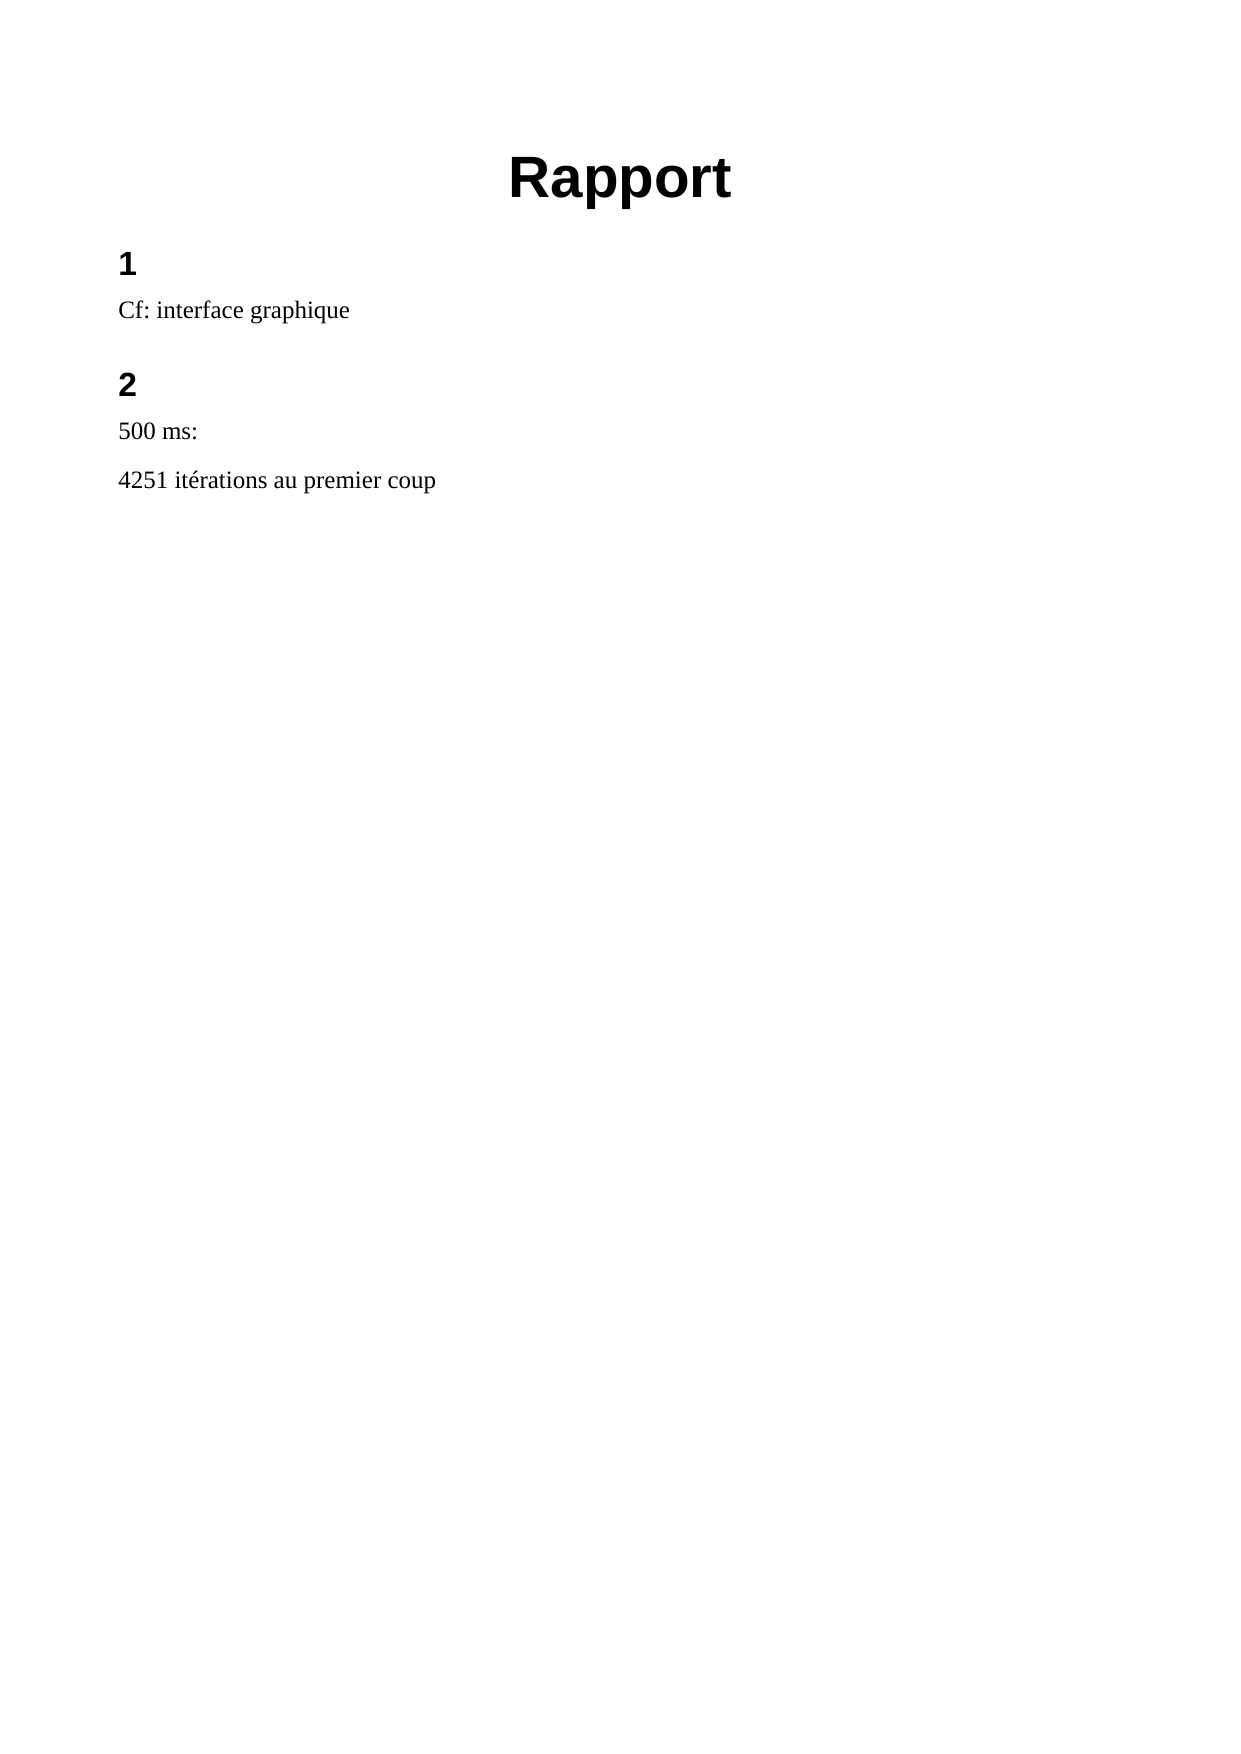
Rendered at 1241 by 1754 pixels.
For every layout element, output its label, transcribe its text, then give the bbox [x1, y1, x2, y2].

text 4251 itérations au premier coup [118, 465, 1122, 493]
text Cf: interface graphique [118, 295, 1122, 323]
subtitle 2 [118, 364, 1122, 403]
subtitle 1 [118, 243, 1122, 282]
text 500 ms: [118, 416, 1122, 444]
title Rapport [118, 143, 1122, 210]
